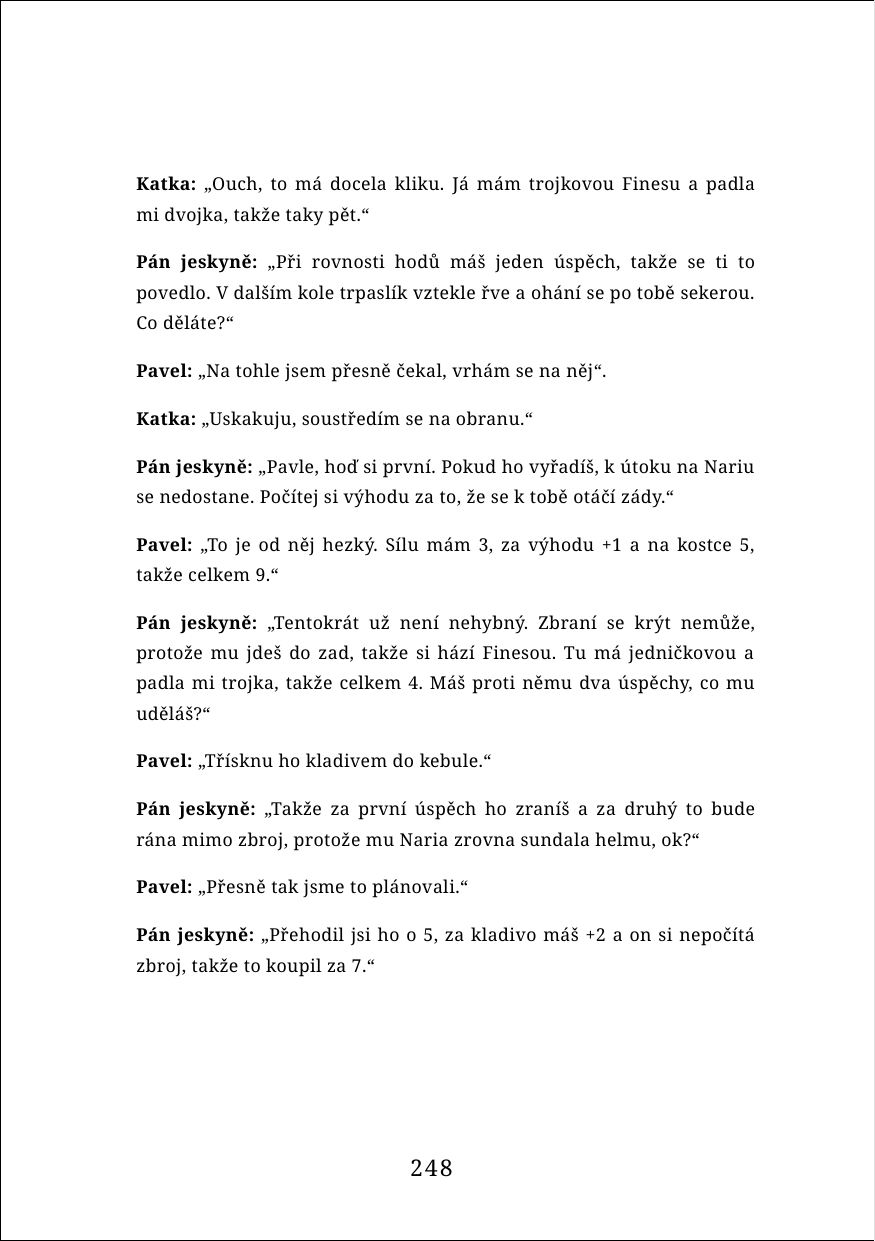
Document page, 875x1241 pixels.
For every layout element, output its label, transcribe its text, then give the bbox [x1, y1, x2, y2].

text Pán jeskyně: „Přehodil jsi ho o 5, za kladivo máš +2 a on si nepočítá zbroj, takže to koupil za 7.“ [136, 923, 756, 977]
text Pán jeskyně: „Při rovnosti hodů máš jeden úspěch, takže se ti to povedlo. V dalším kole trpaslík vztekle řve a ohání se po tobě sekerou. Co děláte?“ [136, 250, 756, 334]
text Pavel: „Přesně tak jsme to plánovali.“ [136, 875, 756, 899]
text Pán jeskyně: „Tentokrát už není nehybný. Zbraní se krýt nemůže, protože mu jdeš do zad, takže si hází Finesou. Tu má jedničkovou a padla mi trojka, takže celkem 4. Máš proti němu dva úspěchy, co mu uděláš?“ [136, 610, 756, 725]
text Pavel: „Třísknu ho kladivem do kebule.“ [136, 749, 756, 773]
text Pavel: „Na tohle jsem přesně čekal, vrhám se na něj“. [136, 358, 756, 382]
text Katka: „Ouch, to má docela kliku. Já mám trojkovou Finesu a padla mi dvojka, takže taky pět.“ [136, 172, 756, 226]
text Katka: „Uskakuju, soustředím se na obranu.“ [136, 406, 756, 430]
text Pán jeskyně: „Pavle, hoď si první. Pokud ho vyřadíš, k útoku na Nariu se nedostane. Počítej si výhodu za to, že se k tobě otáčí zády.“ [136, 454, 756, 508]
text Pavel: „To je od něj hezký. Sílu mám 3, za výhodu +1 a na kostce 5, takže celkem 9.“ [136, 532, 756, 587]
text Pán jeskyně: „Takže za první úspěch ho zraníš a za druhý to bude rána mimo zbroj, protože mu Naria zrovna sundala helmu, ok?“ [136, 797, 756, 851]
